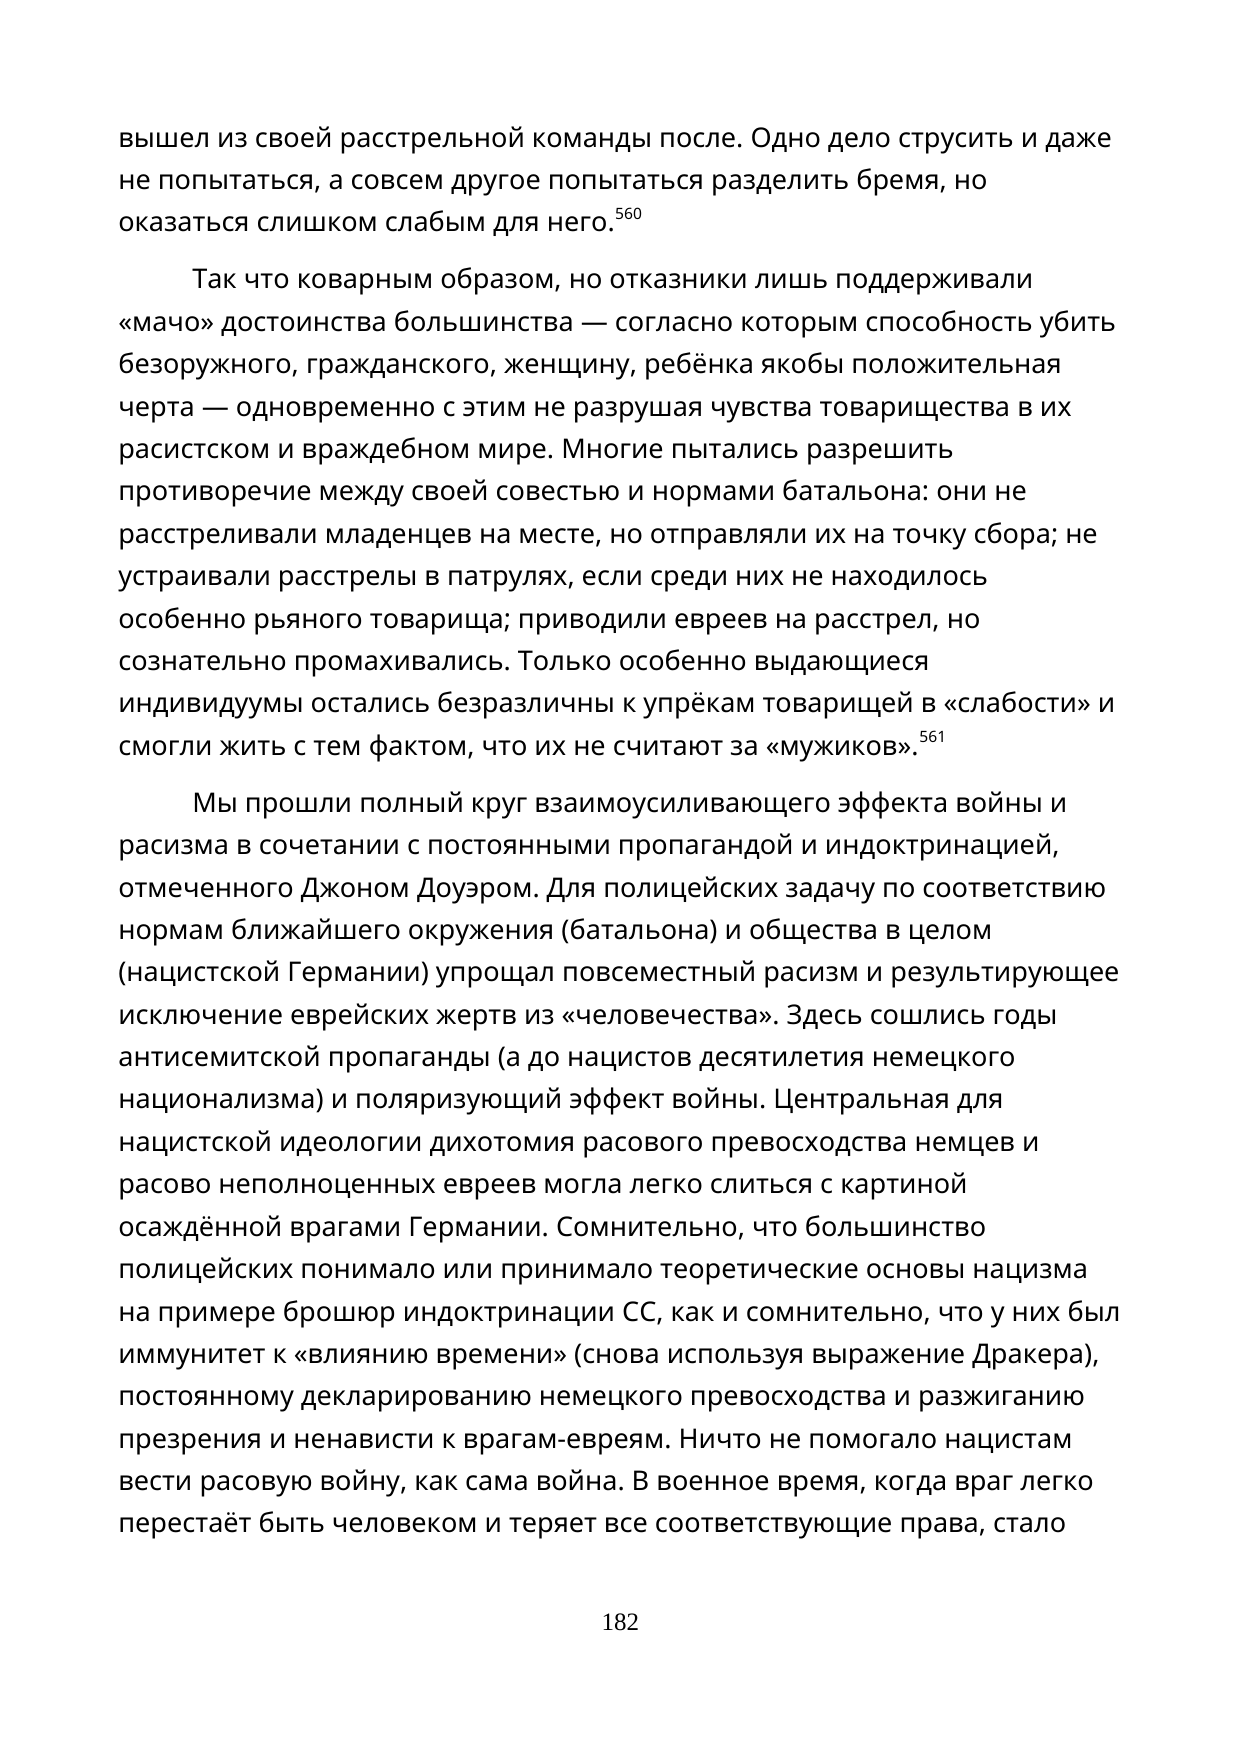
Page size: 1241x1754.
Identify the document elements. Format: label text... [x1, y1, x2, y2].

text вышел из своей расстрельной команды после. Одно дело струсить и даже не попытаться, а совсем другое попытаться разделить бремя, но оказаться слишком слабым для него. [118, 118, 1122, 240]
text Так что коварным образом, но отказники лишь поддерживали «мачо» достоинства большинства — согласно которым способность убить безоружного, гражданского, женщину, ребёнка якобы положительная черта — одновременно с этим не разрушая чувства товарищества в их расистском и враждебном мире. Многие пытались разрешить противоречие между своей совестью и нормами батальона: они не расстреливали младенцев на месте, но отправляли их на точку сбора; не устраивали расстрелы в патрулях, если среди них не находилось особенно рьяного товарища; приводили евреев на расстрел, но сознательно промахивались. Только особенно выдающиеся индивидуумы остались безразличны к упрёкам товарищей в «слабости» и смогли жить с тем фактом, что их не считают за «мужиков». [118, 260, 1122, 763]
text Мы прошли полный круг взаимоусиливающего эффекта войны и расизма в сочетании с постоянными пропагандой и индоктринацией, отмеченного Джоном Доуэром. Для полицейских задачу по соответствию нормам ближайшего окружения (батальона) и общества в целом (нацистской Германии) упрощал повсеместный расизм и результирующее исключение еврейских жертв из «человечества». Здесь сошлись годы антисемитской пропаганды (а до нацистов десятилетия немецкого национализма) и поляризующий эффект войны. Центральная для нацистской идеологии дихотомия расового превосходства немцев и расово неполноценных евреев могла легко слиться с картиной осаждённой врагами Германии. Сомнительно, что большинство полицейских понимало или принимало теоретические основы нацизма на примере брошюр индоктринации СС, как и сомнительно, что у них был иммунитет к «влиянию времени» (снова используя выражение Дракера), постоянному декларированию немецкого превосходства и разжиганию презрения и ненависти к врагам-евреям. Ничто не помогало нацистам вести расовую войну, как сама война. В военное время, когда враг легко перестаёт быть человеком и теряет все соответствующие права, стало [118, 783, 1122, 1541]
